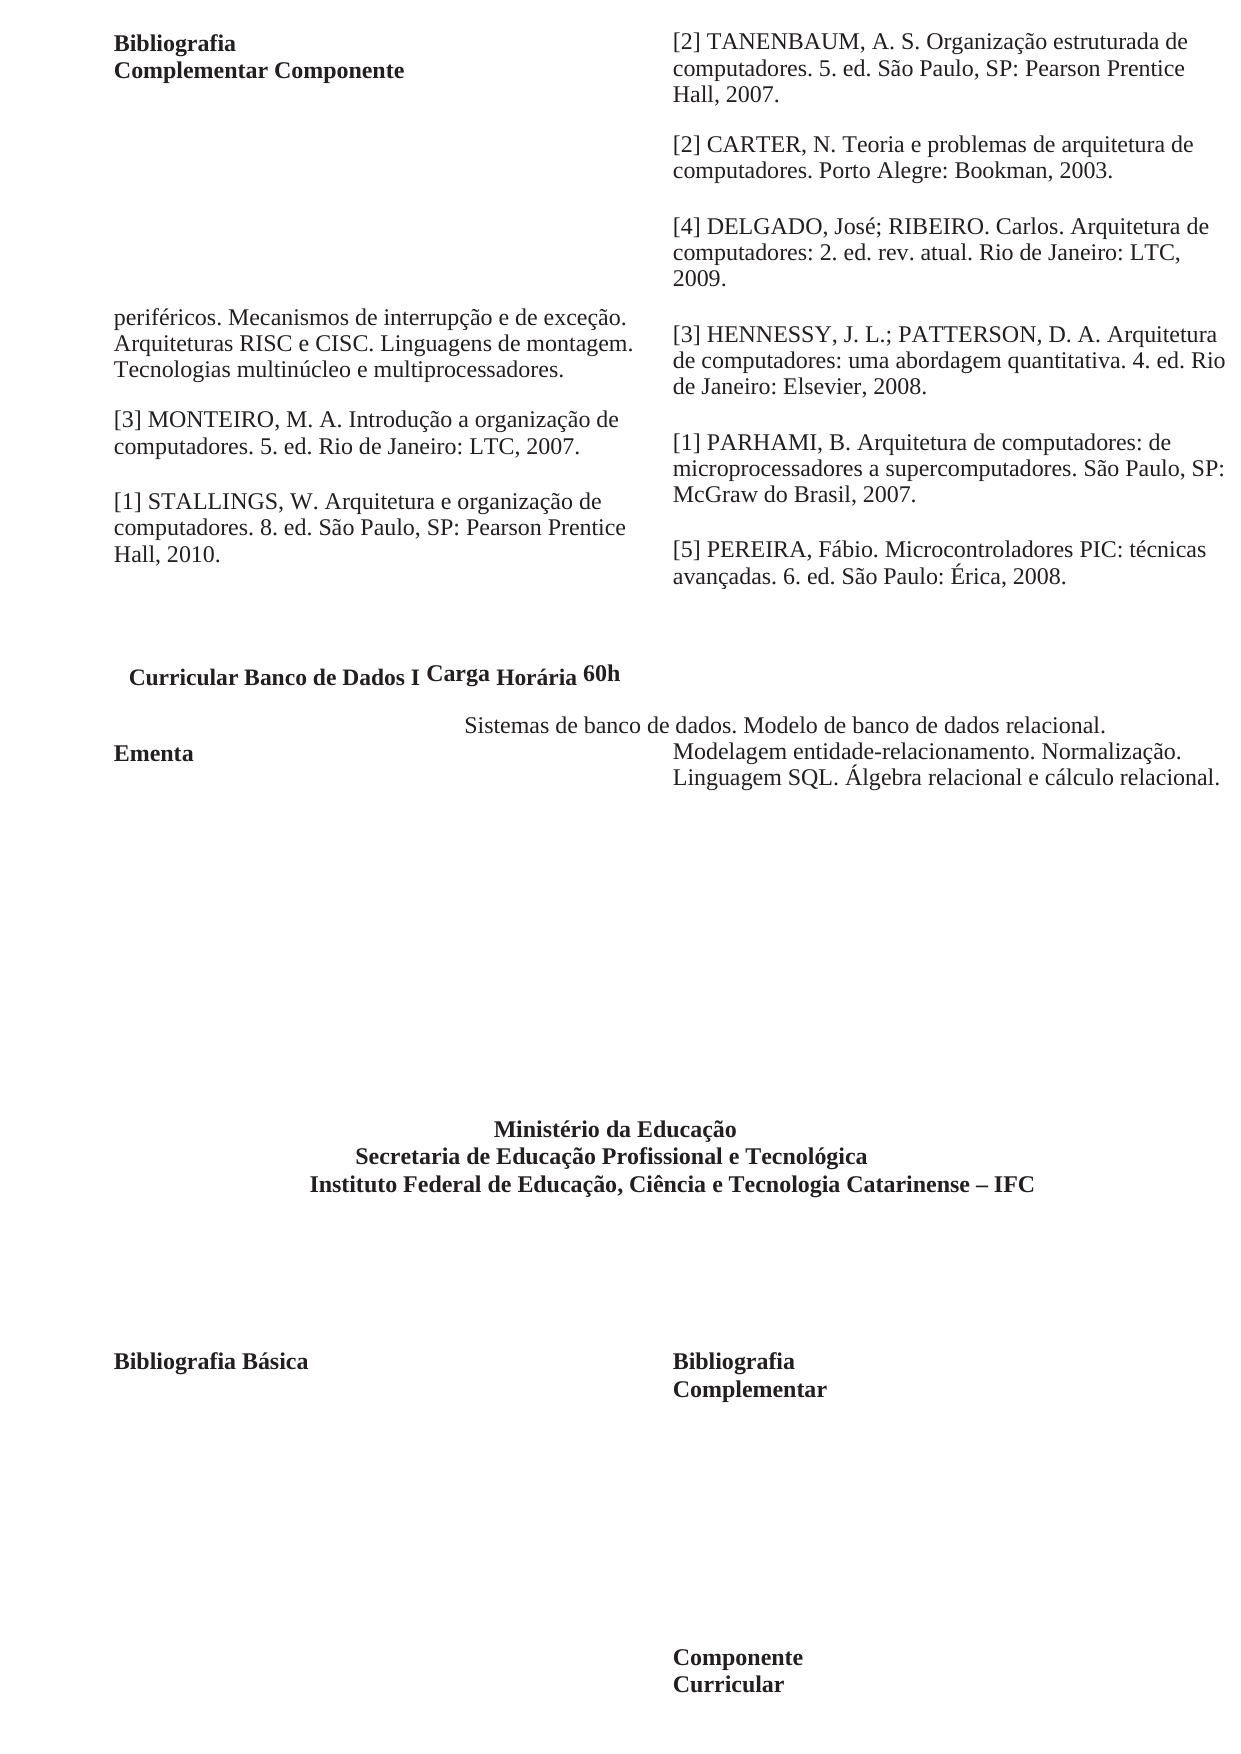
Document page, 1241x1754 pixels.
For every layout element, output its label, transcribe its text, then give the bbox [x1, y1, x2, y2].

text Curricular [673, 1670, 1231, 1698]
text Instituto Federal de Educação, Ciência e Tecnologia Catarinense – IFC [114, 1170, 1231, 1197]
text [1] PARHAMI, B. Arquitetura de computadores: de microprocessadores a supercomputadores. São Paulo, SP: McGraw do Brasil, 2007. [673, 429, 1231, 508]
text Bibliografia Básica [114, 1347, 673, 1375]
text [3] MONTEIRO, M. A. Introdução a organização de computadores. 5. ed. Rio de Janeiro: LTC, 2007. [114, 407, 673, 459]
text Secretaria de Educação Profissional e Tecnológica [355, 1142, 1231, 1170]
picture [117, 940, 367, 1024]
text Bibliografia [114, 29, 673, 56]
text Ementa [114, 739, 673, 766]
text [5] PEREIRA, Fábio. Microcontroladores PIC: técnicas avançadas. 6. ed. São Paulo: Érica, 2008. [673, 537, 1231, 589]
text Bibliografia [673, 1347, 1231, 1375]
text periféricos. Mecanismos de interrupção e de exceção. Arquiteturas RISC e CISC. Linguagens de montagem. Tecnologias multinúcleo e multiprocessadores. [114, 304, 673, 383]
text Ministério da Educação [493, 1115, 1231, 1142]
text [2] CARTER, N. Teoria e problemas de arquitetura de computadores. Porto Alegre: Bookman, 2003. [673, 131, 1231, 184]
text [4] DELGADO, José; RIBEIRO. Carlos. Arquitetura de computadores: 2. ed. rev. atual. Rio de Janeiro: LTC, 2009. [673, 213, 1231, 292]
picture [555, 1023, 647, 1115]
text [1] STALLINGS, W. Arquitetura e organização de computadores. 8. ed. São Paulo, SP: Pearson Prentice Hall, 2010. [114, 489, 673, 567]
text Componente [673, 1643, 1231, 1670]
text Modelagem entidade-relacionamento. Normalização. Linguagem SQL. Álgebra relacional e cálculo relacional. [673, 739, 1231, 791]
text Complementar Componente [114, 56, 673, 84]
text Curricular Banco de Dados I Carga Horária 60h [128, 644, 1062, 691]
text [2] TANENBAUM, A. S. Organização estruturada de computadores. 5. ed. São Paulo, SP: Pearson Prentice Hall, 2007. [673, 29, 1231, 107]
text [3] HENNESSY, J. L.; PATTERSON, D. A. Arquitetura de computadores: uma abordagem quantitativa. 4. ed. Rio de Janeiro: Elsevier, 2008. [673, 321, 1231, 400]
text Complementar [673, 1375, 1231, 1402]
text Sistemas de banco de dados. Modelo de banco de dados relacional. [114, 711, 1107, 739]
